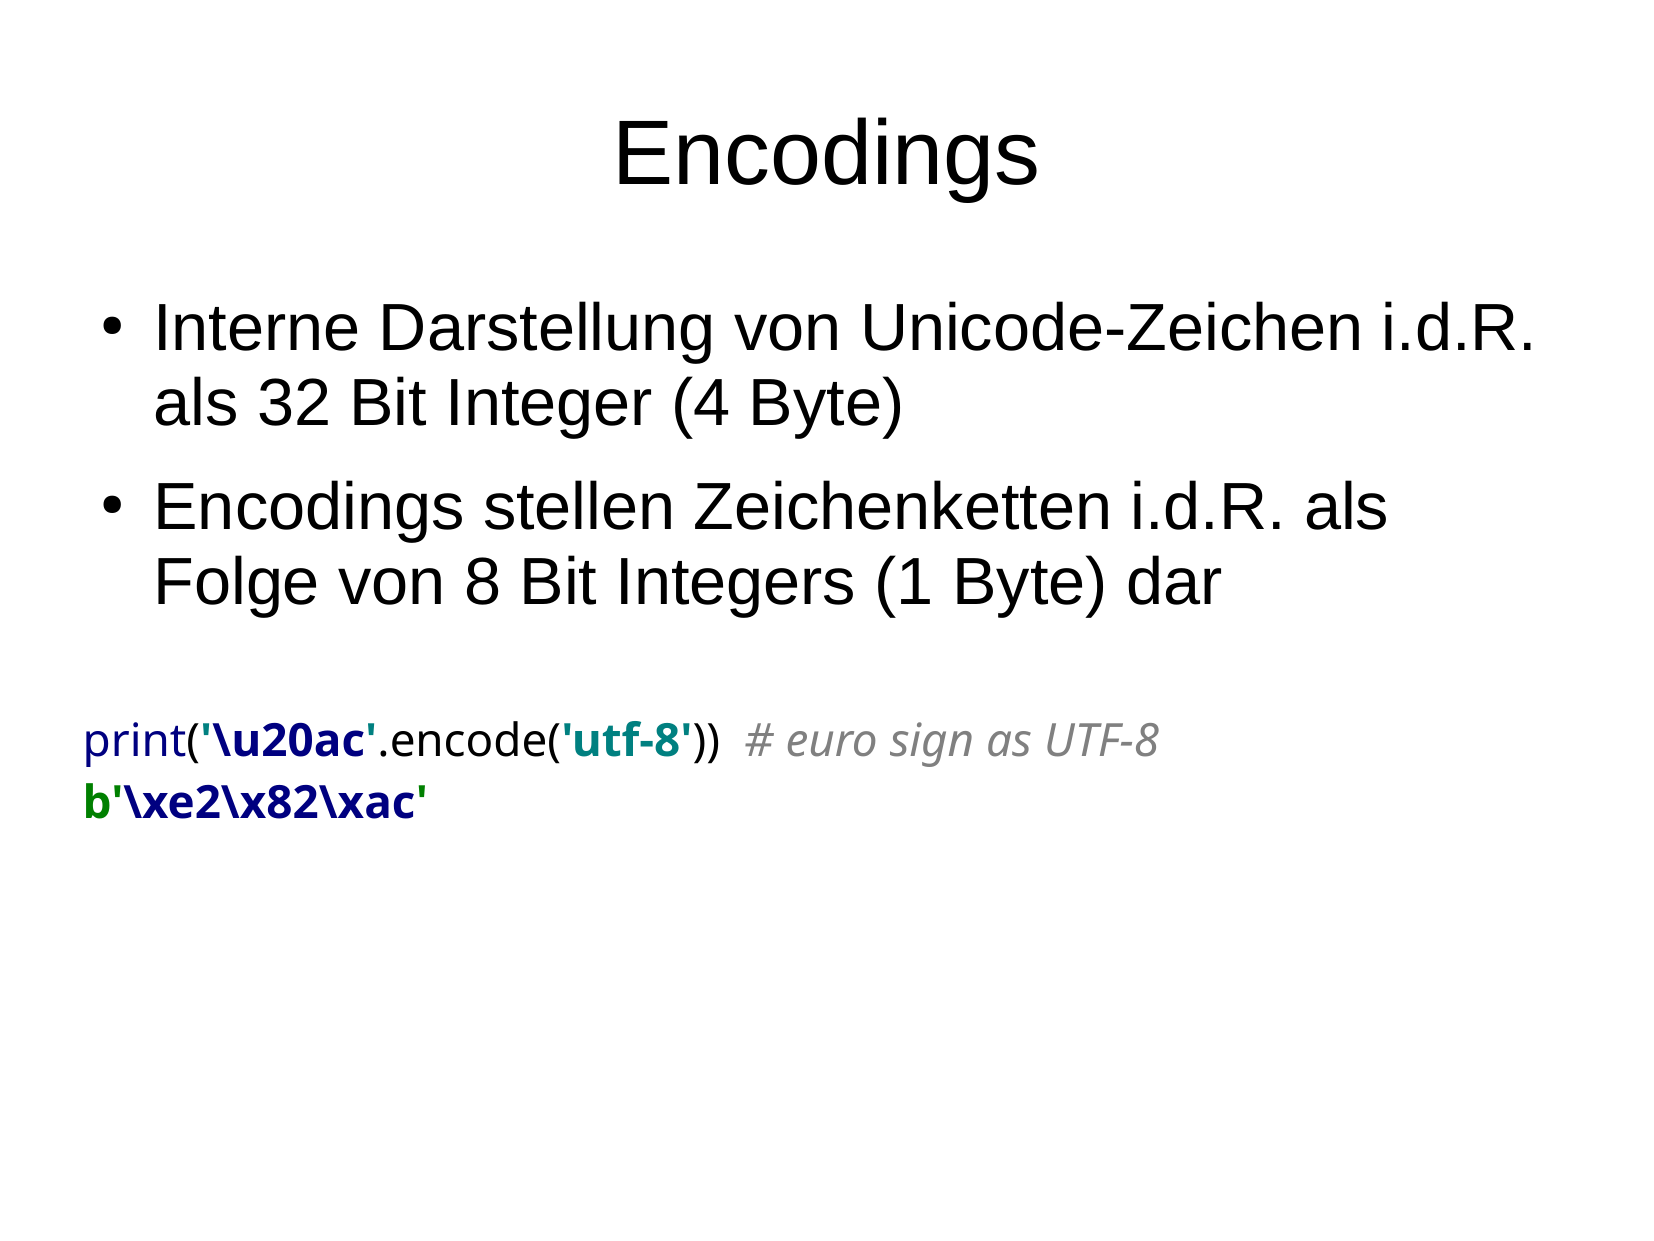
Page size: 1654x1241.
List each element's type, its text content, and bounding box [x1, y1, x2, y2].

list Interne Darstellung von Unicode-Zeichen i.d.R. als 32 Bit Integer (4 Byte) Encodings stellen Zeichenketten i.d.R. als Folge von 8 Bit Integers (1 Byte) dar [82, 290, 1571, 634]
list print('\u20ac'.encode('utf-8')) # euro sign as UTF-8 b'\xe2\x82\xac' [82, 707, 1571, 1051]
title Encodings [82, 49, 1571, 257]
